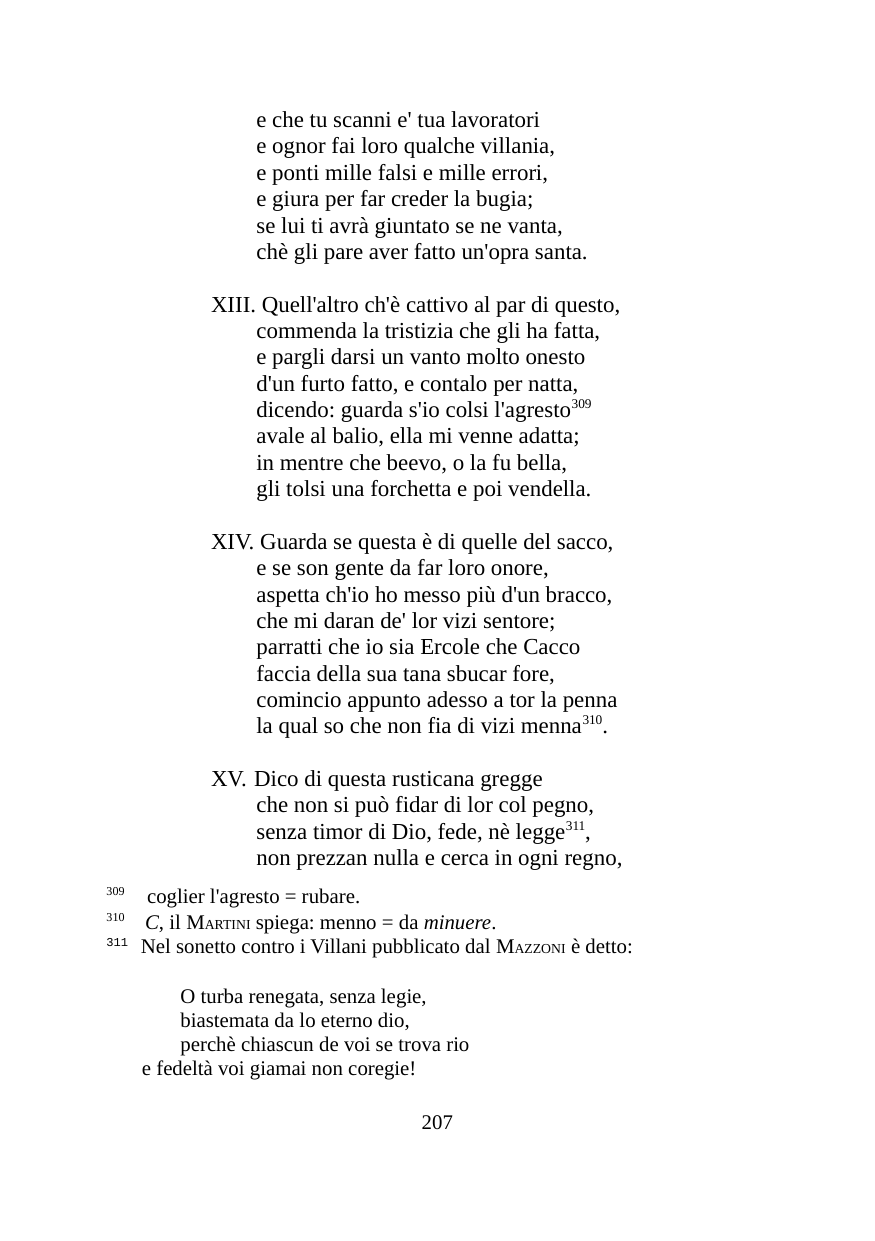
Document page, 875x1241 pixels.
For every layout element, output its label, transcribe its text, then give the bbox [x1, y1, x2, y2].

text non prezzan nulla e cerca in ogni regno, [256, 844, 768, 871]
text e che tu scanni e' tua lavoratori [256, 106, 768, 133]
text comincio appunto adesso a tor la penna [256, 686, 768, 712]
text aspetta ch'io ho messo più d'un bracco, [256, 581, 768, 607]
text chè gli pare aver fatto un'opra santa. [256, 238, 768, 264]
text Nel sonetto contro i Villani pubblicato dal Mazzoni è detto: [106, 934, 768, 960]
text biastemata da lo eterno dio, [106, 1008, 768, 1032]
text che mi daran de' lor vizi sentore; [256, 607, 768, 633]
text d'un furto fatto, e contalo per natta, [256, 370, 768, 396]
text XIV. Guarda se questa è di quelle del sacco, [181, 528, 768, 554]
text avale al balio, ella mi venne adatta; [256, 422, 768, 449]
text e ponti mille falsi e mille errori, [256, 159, 768, 185]
text se lui ti avrà giuntato se ne vanta, [256, 212, 768, 238]
text e se son gente da far loro onore, [256, 554, 768, 581]
text parratti che io sia Ercole che Cacco [256, 633, 768, 660]
text dicendo: guarda s'io colsi l'agresto [256, 396, 768, 422]
text e giura per far creder la bugia; [256, 185, 768, 212]
text la qual so che non fia di vizi menna. [256, 712, 768, 739]
text e ognor fai loro qualche villania, [256, 133, 768, 159]
text senza timor di Dio, fede, nè legge, [256, 818, 768, 844]
text perchè chiascun de voi se trova rio [106, 1032, 768, 1056]
text in mentre che beevo, o la fu bella, [256, 449, 768, 475]
text e pargli darsi un vanto molto onesto [256, 343, 768, 370]
text XIII. Quell'altro ch'è cattivo al par di questo, [181, 291, 768, 317]
text C, il Martini spiega: menno = da minuere. [106, 908, 768, 934]
text che non si può fidar di lor col pegno, [256, 791, 768, 818]
text coglier l'agresto = rubare. [106, 884, 768, 908]
text e fedeltà voi giamai non coregie! [106, 1056, 768, 1080]
text O turba renegata, senza legie, [106, 984, 768, 1008]
text XV. Dico di questa rusticana gregge [181, 765, 768, 791]
text commenda la tristizia che gli ha fatta, [256, 317, 768, 343]
text gli tolsi una forchetta e poi vendella. [256, 475, 768, 502]
text faccia della sua tana sbucar fore, [256, 660, 768, 686]
